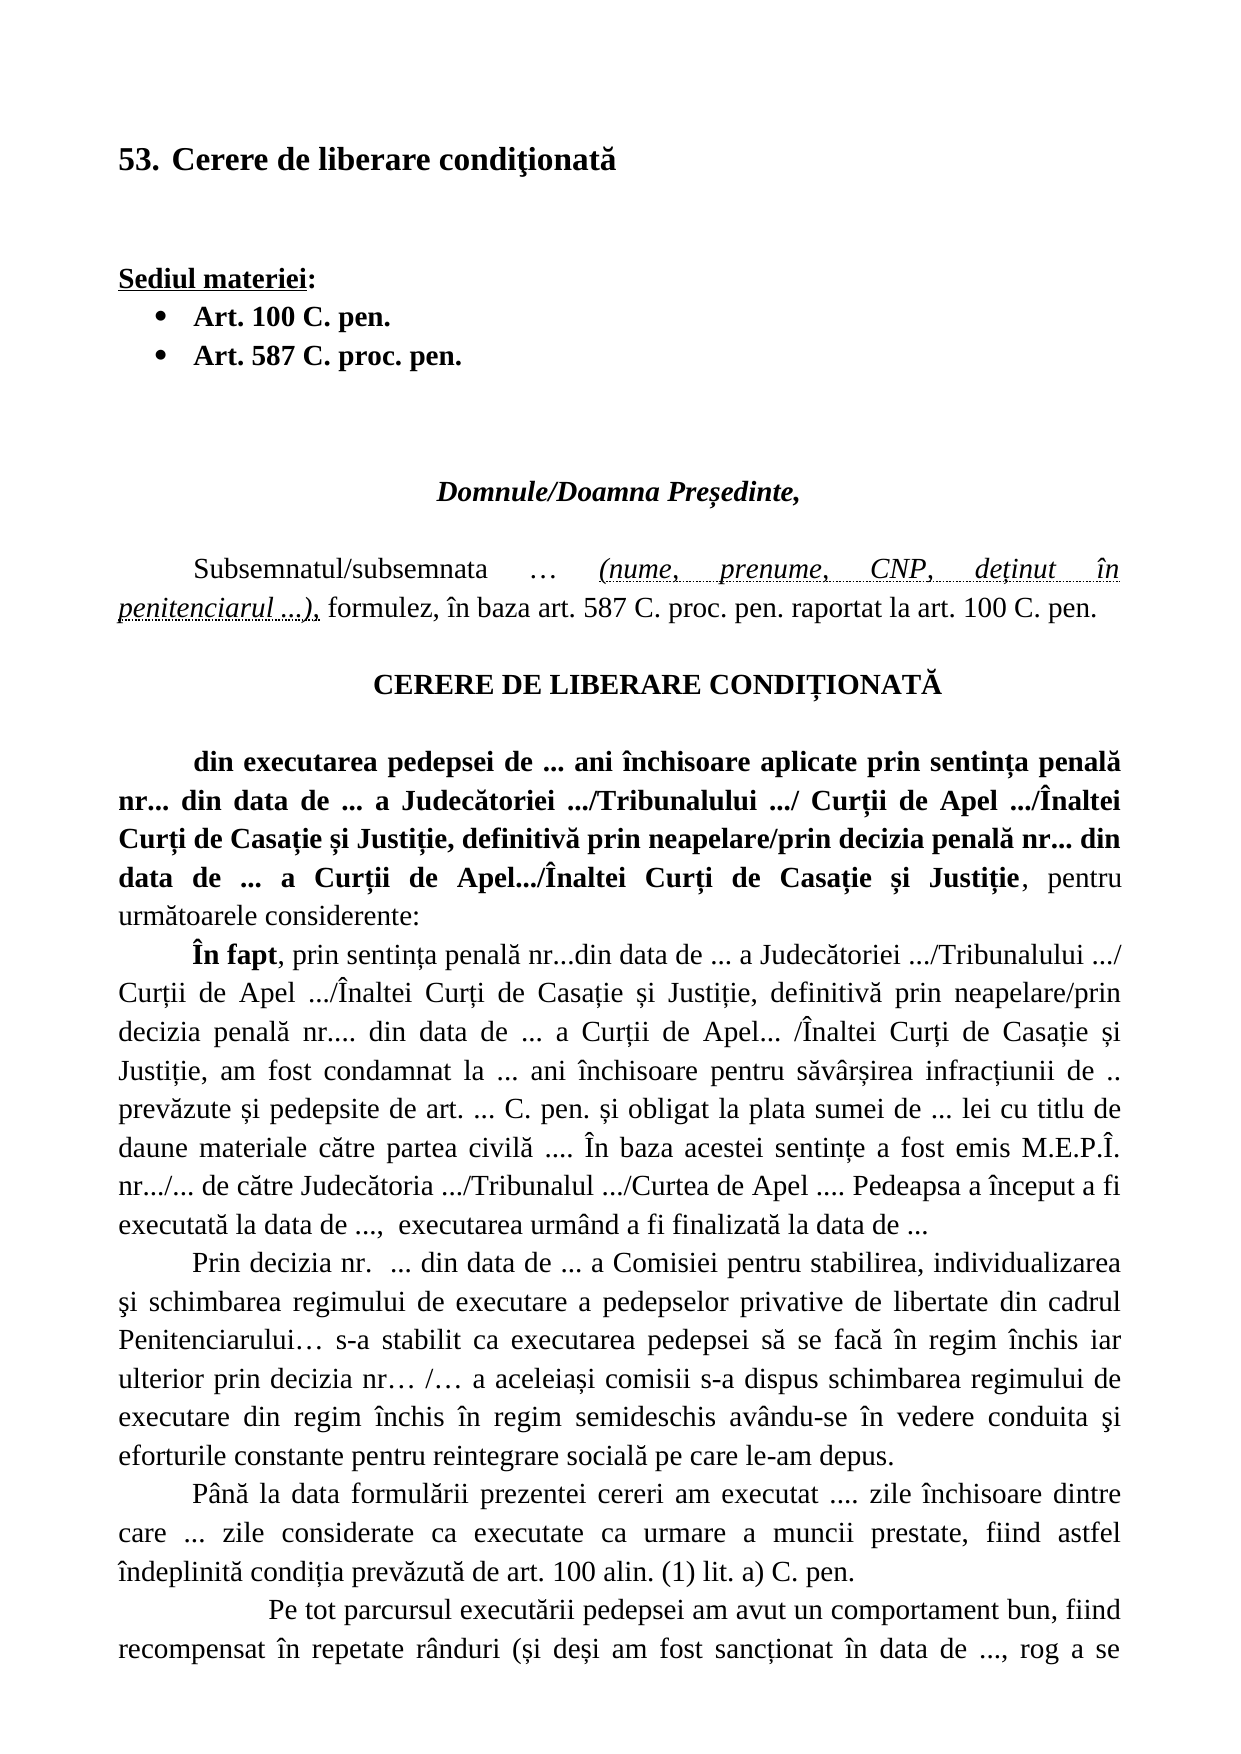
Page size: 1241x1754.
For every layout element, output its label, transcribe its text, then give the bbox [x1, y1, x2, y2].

text Prin decizia nr. ... din data de ... a Comisiei pentru stabilirea, individualizarea şi schimbarea regimului de executare a pedepselor privative de libertate din cadrul Penitenciarului… s-a stabilit ca executarea pedepsei să se facă în regim închis iar ulterior prin decizia nr… /… a aceleiași comisii s-a dispus schimbarea regimului de executare din regim închis în regim semideschis avându-se în vedere conduita şi eforturile constante pentru reintegrare socială pe care le-am depus. [118, 1245, 1122, 1472]
text Sediul materiei: [118, 261, 1122, 294]
text din executarea pedepsei de ... ani închisoare aplicate prin sentința penală nr... din data de ... a Judecătoriei .../Tribunalului .../ Curții de Apel .../Înaltei Curți de Casație și Justiție, definitivă prin neapelare/prin decizia penală nr... din data de ... a Curții de Apel.../Înaltei Curți de Casație și Justiție, pentru următoarele considerente: [118, 744, 1122, 932]
text Subsemnatul/subsemnata … (nume, prenume, CNP, deținut în penitenciarul ...), formulez, în baza art. 587 C. proc. pen. raportat la art. 100 C. pen. [118, 552, 1122, 624]
subtitle 53. Cerere de liberare condiţionată [118, 139, 1122, 177]
text Domnule/Doamna Președinte, [118, 474, 1122, 508]
text Până la data formulării prezentei cereri am executat .... zile închisoare dintre care ... zile considerate ca executate ca urmare a muncii prestate, fiind astfel îndeplinită condiția prevăzută de art. 100 alin. (1) lit. a) C. pen. Pe tot parcursul executării pedepsei am avut un comportament bun, fiind recompensat în repetate rânduri (și deși am fost sancționat în data de ..., rog a se [118, 1477, 1122, 1664]
list Art. 587 C. proc. pen. [156, 338, 1122, 372]
list Art. 100 C. pen. [156, 299, 1122, 333]
text În fapt, prin sentința penală nr...din data de ... a Judecătoriei .../Tribunalului .../ Curții de Apel .../Înaltei Curți de Casație și Justiție, definitivă prin neapelare/prin decizia penală nr.... din data de ... a Curții de Apel... /Înaltei Curți de Casație și Justiție, am fost condamnat la ... ani închisoare pentru săvârșirea infracțiunii de .. prevăzute și pedepsite de art. ... C. pen. și obligat la plata sumei de ... lei cu titlu de daune materiale către partea civilă .... În baza acestei sentințe a fost emis M.E.P.Î. nr.../... de către Judecătoria .../Tribunalul .../Curtea de Apel .... Pedeapsa a început a fi executată la data de ..., executarea urmând a fi finalizată la data de ... [118, 937, 1122, 1240]
text CERERE DE LIBERARE CONDIȚIONATĂ [118, 667, 1122, 701]
